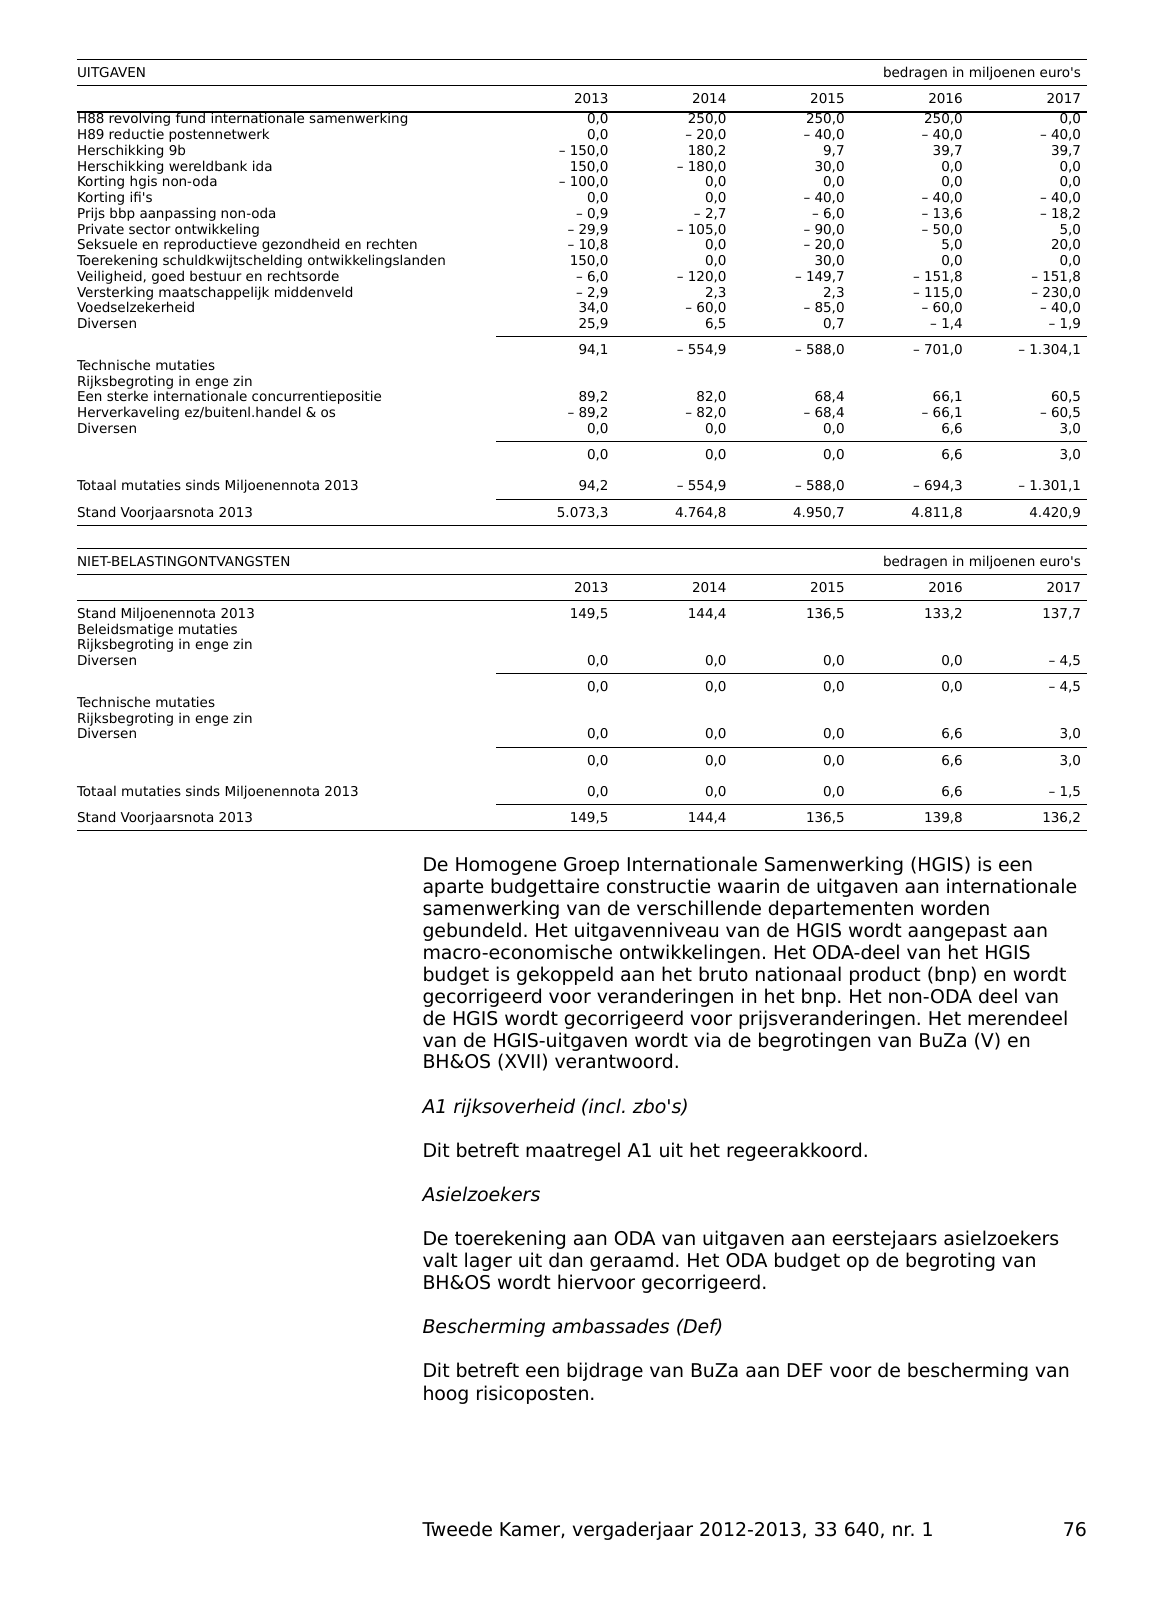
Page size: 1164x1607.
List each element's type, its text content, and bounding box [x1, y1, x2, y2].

table_cell – 18,2 [969, 206, 1087, 221]
table_cell 82,0 [614, 389, 732, 405]
table_cell Versterking maatschappelijk middenveld [77, 284, 496, 300]
table_cell 0,0 [614, 442, 732, 462]
table_cell 9,7 [732, 143, 850, 158]
table_cell – 1,5 [969, 784, 1087, 804]
table_cell 30,0 [732, 159, 850, 174]
table_cell 0,0 [496, 784, 614, 804]
table_cell [496, 768, 614, 784]
table_cell [614, 374, 732, 389]
table_cell 5,0 [850, 237, 968, 253]
table_cell [614, 768, 732, 784]
table_cell – 20,0 [732, 237, 850, 253]
table_cell Totaal mutaties sinds Miljoenennota 2013 [77, 784, 496, 804]
table_cell – 20,0 [614, 127, 732, 143]
table_cell – 90,0 [732, 221, 850, 237]
table_cell – 120,0 [614, 269, 732, 284]
table_cell [850, 637, 968, 653]
table_cell 68,4 [732, 389, 850, 405]
table_cell [77, 575, 496, 600]
table_cell – 40,0 [969, 127, 1087, 143]
table_cell Stand Voorjaarsnota 2013 [77, 499, 496, 525]
table_cell [732, 711, 850, 726]
table_cell – 40,0 [732, 190, 850, 206]
table_cell – 40,0 [969, 190, 1087, 206]
table_cell 5,0 [969, 221, 1087, 237]
subtitle Bescherming ambassades (Def) [422, 1316, 1087, 1338]
table_cell 0,0 [850, 159, 968, 174]
table_cell – 40,0 [850, 127, 968, 143]
table_cell Private sector ontwikkeling [77, 221, 496, 237]
table_header NIET-BELASTINGONTVANGSTEN [77, 549, 496, 574]
table_cell – 588,0 [732, 478, 850, 499]
table_cell [614, 695, 732, 711]
table_cell Herschikking 9b [77, 143, 496, 158]
table_cell – 50,0 [850, 221, 968, 237]
table_cell 0,7 [732, 316, 850, 336]
table_cell [614, 621, 732, 637]
table_cell 66,1 [850, 389, 968, 405]
table_cell 2017 [969, 86, 1087, 111]
text Dit betreft maatregel A1 uit het regeerakkoord. [422, 1140, 1087, 1162]
table_cell – 0,9 [496, 206, 614, 221]
table_cell [77, 336, 496, 358]
table_cell 6,6 [850, 442, 968, 462]
table_cell 0,0 [850, 674, 968, 695]
table_cell [496, 695, 614, 711]
table_cell 3,0 [969, 421, 1087, 441]
table_cell 2,3 [732, 284, 850, 300]
text Dit betreft een bijdrage van BuZa aan DEF voor de bescherming van hoog risicoposten. [422, 1360, 1087, 1404]
table_cell Rijksbegroting in enge zin [77, 711, 496, 726]
table_cell 0,0 [732, 784, 850, 804]
table_cell – 230,0 [969, 284, 1087, 300]
table_cell Toerekening schuldkwijtschelding ontwikkelingslanden [77, 253, 496, 269]
table_cell 6,6 [850, 784, 968, 804]
table_cell – 68,4 [732, 405, 850, 421]
table_cell – 2,7 [614, 206, 732, 221]
table_cell [850, 768, 968, 784]
table_cell [732, 621, 850, 637]
table_cell Technische mutaties [77, 358, 496, 373]
table_cell 3,0 [969, 748, 1087, 768]
text De Homogene Groep Internationale Samenwerking (HGIS) is een aparte budgettaire constructie waarin de uitgaven aan internationale samenwerking van de verschillende departementen worden gebundeld. Het uitgavenniveau van de HGIS wordt aangepast aan macro-economische ontwikkelingen. Het ODA-deel van het HGIS budget is gekoppeld aan het bruto nationaal product (bnp) en wordt gecorrigeerd voor veranderingen in het bnp. Het non-ODA deel van de HGIS wordt gecorrigeerd voor prijsveranderingen. Het merendeel van de HGIS-uitgaven wordt via de begrotingen van BuZa (V) en BH&OS (XVII) verantwoord. [422, 854, 1087, 1073]
table_cell 5.073,3 [496, 500, 614, 525]
table_cell – 66,1 [850, 405, 968, 421]
table_cell [496, 463, 614, 478]
table_cell 144,4 [614, 805, 732, 830]
table_cell 39,7 [850, 143, 968, 158]
table_cell [732, 637, 850, 653]
text De toerekening aan ODA van uitgaven aan eerstejaars asielzoekers valt lager uit dan geraamd. Het ODA budget op de begroting van BH&OS wordt hiervoor gecorrigeerd. [422, 1228, 1087, 1294]
table_cell 4.811,8 [850, 500, 968, 525]
table_cell 0,0 [732, 653, 850, 673]
table_cell 0,0 [614, 253, 732, 269]
table_cell – 4,5 [969, 674, 1087, 695]
table_cell 2015 [732, 575, 850, 600]
table_cell 0,0 [496, 127, 614, 143]
table_cell 0,0 [614, 190, 732, 206]
table_cell Stand Voorjaarsnota 2013 [77, 804, 496, 830]
table_cell Rijksbegroting in enge zin [77, 374, 496, 389]
table_cell 250,0 [732, 113, 850, 127]
table_cell – 40,0 [732, 127, 850, 143]
table_cell Technische mutaties [77, 695, 496, 711]
table_cell Veiligheid, goed bestuur en rechtsorde [77, 269, 496, 284]
table_cell [732, 358, 850, 373]
table_cell [496, 358, 614, 373]
table_cell – 13,6 [850, 206, 968, 221]
table_cell – 554,9 [614, 478, 732, 499]
table_cell [850, 621, 968, 637]
table_cell 39,7 [969, 143, 1087, 158]
table_cell 139,8 [850, 805, 968, 830]
table_cell [850, 711, 968, 726]
table_cell – 85,0 [732, 300, 850, 316]
table_cell 136,5 [732, 601, 850, 621]
table_cell [77, 441, 496, 462]
table_cell 0,0 [496, 442, 614, 462]
table_cell Korting ifi's [77, 190, 496, 206]
table_cell Rijksbegroting in enge zin [77, 637, 496, 653]
table_cell 0,0 [850, 253, 968, 269]
table_cell 2013 [496, 86, 614, 111]
table_cell 4.420,9 [969, 500, 1087, 525]
table_cell 0,0 [732, 674, 850, 695]
table_cell [850, 463, 968, 478]
table_cell [77, 673, 496, 695]
table_cell – 554,9 [614, 337, 732, 358]
table_cell – 60,5 [969, 405, 1087, 421]
table_cell 0,0 [496, 190, 614, 206]
table_cell 144,4 [614, 601, 732, 621]
table_cell 0,0 [496, 421, 614, 441]
table_cell [850, 374, 968, 389]
table_cell [496, 621, 614, 637]
table_cell 2015 [732, 86, 850, 111]
table_cell – 701,0 [850, 337, 968, 358]
table_cell 0,0 [496, 113, 614, 127]
table_cell 0,0 [732, 748, 850, 768]
table_cell 0,0 [614, 174, 732, 190]
table_cell 180,2 [614, 143, 732, 158]
table_cell 250,0 [850, 113, 968, 127]
table_cell [732, 768, 850, 784]
table_cell 250,0 [614, 113, 732, 127]
table_cell 6,6 [850, 748, 968, 768]
table_cell Voedselzekerheid [77, 300, 496, 316]
table_cell 0,0 [496, 726, 614, 747]
table_cell – 6,0 [732, 206, 850, 221]
table_cell 0,0 [614, 748, 732, 768]
table_cell – 149,7 [732, 269, 850, 284]
table_cell [969, 768, 1087, 784]
table_cell 136,2 [969, 805, 1087, 830]
table_cell Herschikking wereldbank ida [77, 159, 496, 174]
table_cell [614, 711, 732, 726]
table_cell 2016 [850, 575, 968, 600]
table_cell – 40,0 [969, 300, 1087, 316]
table_cell 2017 [969, 575, 1087, 600]
table_cell – 60,0 [614, 300, 732, 316]
table_header UITGAVEN [77, 60, 496, 85]
table_cell Diversen [77, 421, 496, 441]
table_cell – 1,9 [969, 316, 1087, 336]
table_cell [614, 358, 732, 373]
table_cell Korting hgis non-oda [77, 174, 496, 190]
table_cell – 29,9 [496, 221, 614, 237]
table_cell 0,0 [496, 674, 614, 695]
table_cell 133,2 [850, 601, 968, 621]
table_cell Diversen [77, 316, 496, 336]
table_cell – 60,0 [850, 300, 968, 316]
table_cell [969, 621, 1087, 637]
table_cell 89,2 [496, 389, 614, 405]
table_cell 0,0 [969, 159, 1087, 174]
table_header bedragen in miljoenen euro's [496, 549, 1087, 574]
table_cell H89 reductie postennetwerk [77, 127, 496, 143]
table_cell 0,0 [614, 674, 732, 695]
table_cell 149,5 [496, 601, 614, 621]
table_cell Seksuele en reproductieve gezondheid en rechten [77, 237, 496, 253]
table_cell [77, 768, 496, 784]
table_cell 0,0 [969, 253, 1087, 269]
table_cell – 151,8 [969, 269, 1087, 284]
table_cell – 1,4 [850, 316, 968, 336]
table_cell [614, 637, 732, 653]
table_cell 6,5 [614, 316, 732, 336]
table_cell 4.764,8 [614, 500, 732, 525]
table_cell 0,0 [496, 653, 614, 673]
subtitle A1 rijksoverheid (incl. zbo's) [422, 1096, 1087, 1118]
table_cell – 588,0 [732, 337, 850, 358]
table_cell 0,0 [732, 421, 850, 441]
table_cell [496, 374, 614, 389]
table_cell 0,0 [614, 237, 732, 253]
subtitle Asielzoekers [422, 1184, 1087, 1206]
table_cell Beleidsmatige mutaties [77, 621, 496, 637]
table_cell 2016 [850, 86, 968, 111]
table_cell – 105,0 [614, 221, 732, 237]
table_cell – 115,0 [850, 284, 968, 300]
table_cell – 1.304,1 [969, 337, 1087, 358]
table_cell 20,0 [969, 237, 1087, 253]
table_cell 2013 [496, 575, 614, 600]
table_cell 0,0 [496, 748, 614, 768]
table_cell [969, 637, 1087, 653]
table_cell 0,0 [732, 726, 850, 747]
table_cell Prijs bbp aanpassing non-oda [77, 206, 496, 221]
table_cell 60,5 [969, 389, 1087, 405]
table_header bedragen in miljoenen euro's [496, 60, 1087, 85]
table_cell [969, 463, 1087, 478]
table_cell [969, 358, 1087, 373]
table_cell 150,0 [496, 159, 614, 174]
table_cell 0,0 [969, 113, 1087, 127]
table_cell 6,6 [850, 726, 968, 747]
table_cell – 89,2 [496, 405, 614, 421]
table_cell [732, 695, 850, 711]
table_cell 0,0 [614, 726, 732, 747]
table_cell 136,5 [732, 805, 850, 830]
table_cell 3,0 [969, 726, 1087, 747]
table_cell Diversen [77, 726, 496, 747]
table_cell – 151,8 [850, 269, 968, 284]
table_cell 0,0 [614, 421, 732, 441]
table_cell 25,9 [496, 316, 614, 336]
table_cell – 1.301,1 [969, 478, 1087, 499]
table_cell [969, 711, 1087, 726]
table_cell [77, 86, 496, 111]
table_cell 0,0 [969, 174, 1087, 190]
table_cell 94,2 [496, 478, 614, 499]
table_cell [614, 463, 732, 478]
table_cell – 6,0 [496, 269, 614, 284]
table_cell 137,7 [969, 601, 1087, 621]
table_cell H88 revolving fund internationale samenwerking [77, 113, 496, 127]
table_cell 0,0 [850, 174, 968, 190]
table_cell Totaal mutaties sinds Miljoenennota 2013 [77, 478, 496, 499]
table_cell 30,0 [732, 253, 850, 269]
table_cell – 694,3 [850, 478, 968, 499]
table_cell 2014 [614, 575, 732, 600]
table_cell Herverkaveling ez/buitenl.handel & os [77, 405, 496, 421]
table_cell – 2,9 [496, 284, 614, 300]
table_cell [850, 695, 968, 711]
table_cell 4.950,7 [732, 500, 850, 525]
table_cell 6,6 [850, 421, 968, 441]
table_cell – 180,0 [614, 159, 732, 174]
table_cell – 100,0 [496, 174, 614, 190]
table_cell 150,0 [496, 253, 614, 269]
table_cell 34,0 [496, 300, 614, 316]
table_cell – 82,0 [614, 405, 732, 421]
table_cell [77, 463, 496, 478]
table_cell 0,0 [732, 174, 850, 190]
table_cell 2,3 [614, 284, 732, 300]
table_cell 0,0 [614, 784, 732, 804]
table_cell [969, 695, 1087, 711]
table_cell [77, 747, 496, 768]
table_cell 3,0 [969, 442, 1087, 462]
table_cell [496, 637, 614, 653]
table_cell 0,0 [850, 653, 968, 673]
table_cell – 40,0 [850, 190, 968, 206]
table_cell [850, 358, 968, 373]
table_cell [732, 374, 850, 389]
table_cell [969, 374, 1087, 389]
table_cell – 150,0 [496, 143, 614, 158]
table_cell Diversen [77, 653, 496, 673]
table_cell – 10,8 [496, 237, 614, 253]
table_cell – 4,5 [969, 653, 1087, 673]
table_cell Stand Miljoenennota 2013 [77, 601, 496, 621]
table_cell 0,0 [614, 653, 732, 673]
table_cell [732, 463, 850, 478]
table_cell 149,5 [496, 805, 614, 830]
table_cell 0,0 [732, 442, 850, 462]
table_cell 94,1 [496, 337, 614, 358]
table_cell 2014 [614, 86, 732, 111]
table_cell Een sterke internationale concurrentiepositie [77, 389, 496, 405]
table_cell [496, 711, 614, 726]
